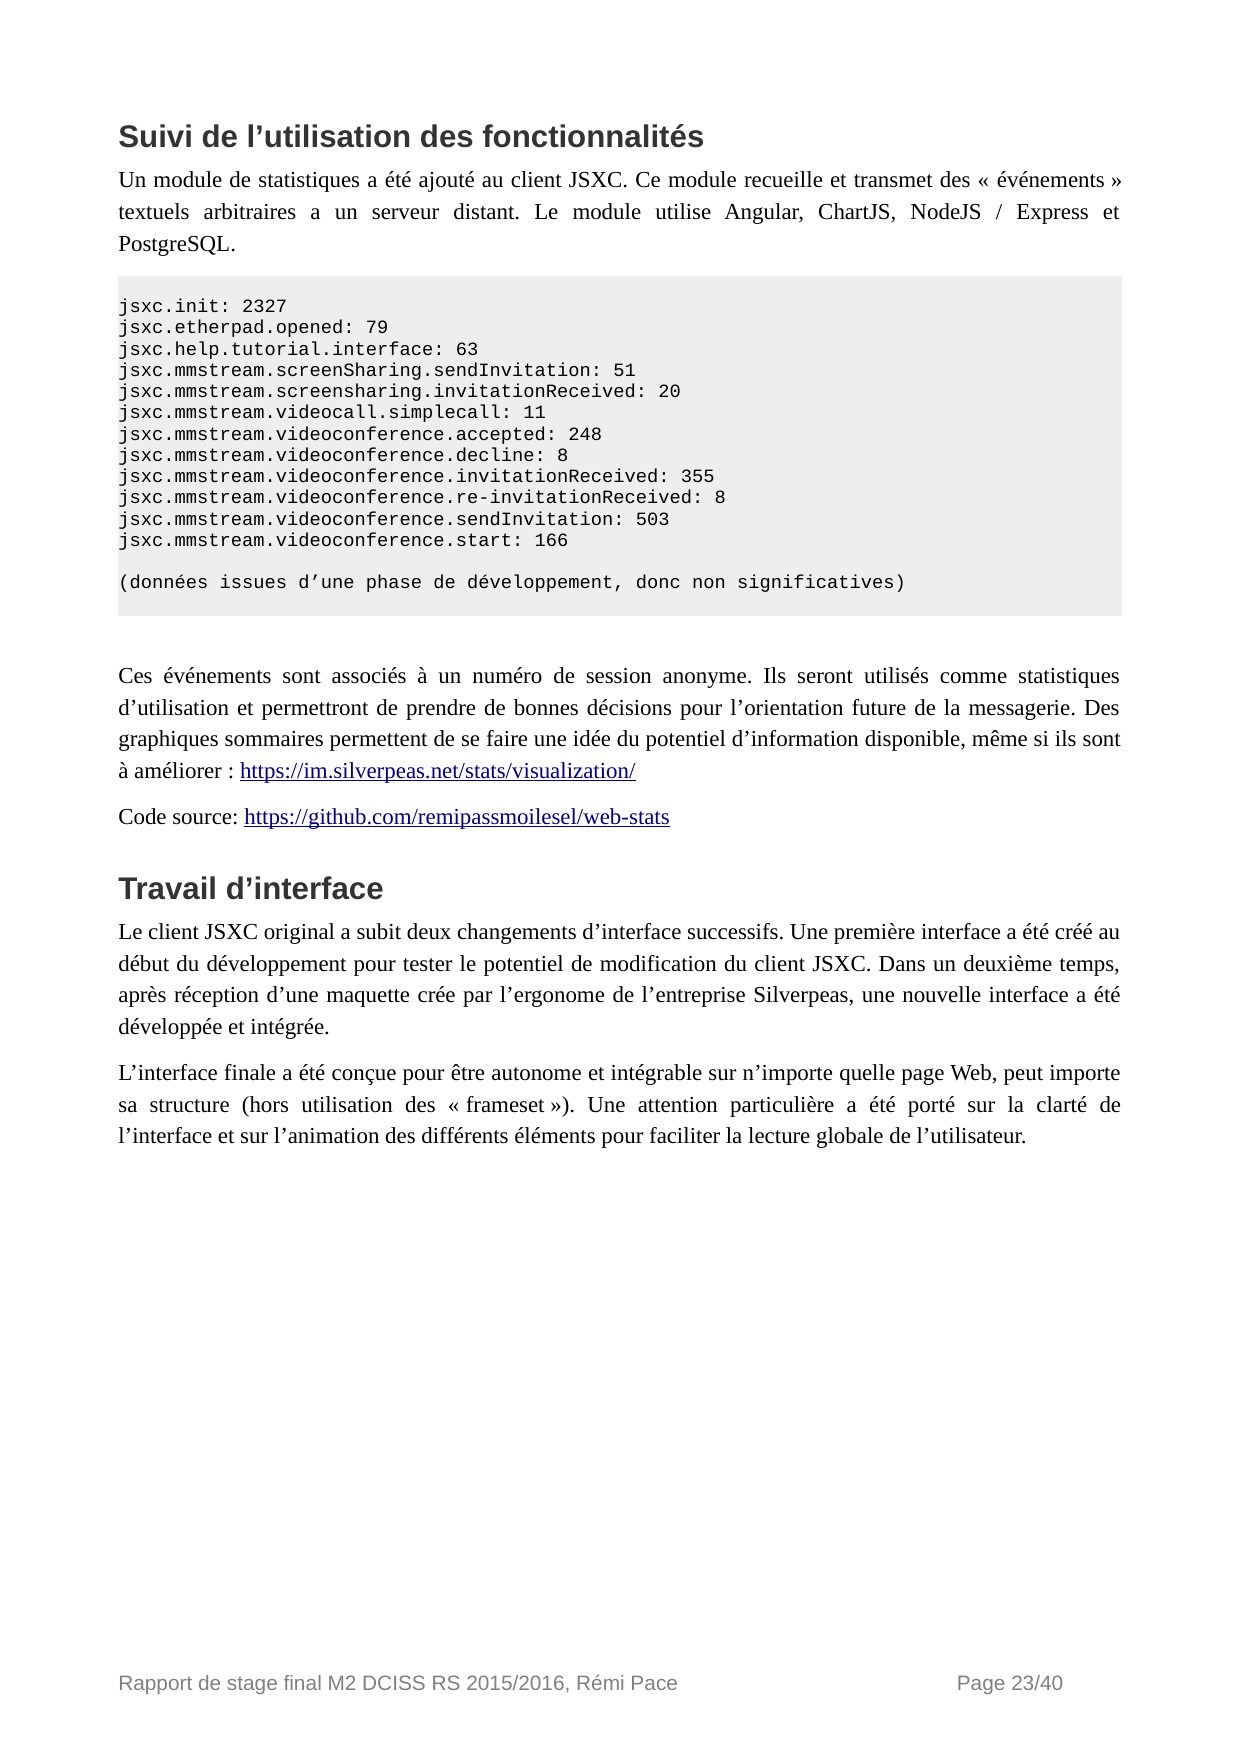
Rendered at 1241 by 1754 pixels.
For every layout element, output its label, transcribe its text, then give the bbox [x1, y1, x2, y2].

text Ces événements sont associés à un numéro de session anonyme. Ils seront utilisés comme statistiques d’utilisation et permettront de prendre de bonnes décisions pour l’orientation future de la messagerie. Des graphiques sommaires permettent de se faire une idée du potentiel d’information disponible, même si ils sont à améliorer : https://im.silverpeas.net/stats/visualization/ [118, 662, 1122, 783]
text Le client JSXC original a subit deux changements d’interface successifs. Une première interface a été créé au début du développement pour tester le potentiel de modification du client JSXC. Dans un deuxième temps, après réception d’une maquette crée par l’ergonome de l’entreprise Silverpeas, une nouvelle interface a été développée et intégrée. [118, 918, 1122, 1039]
text jsxc.mmstream.screenSharing.sendInvitation: 51 [118, 361, 1122, 382]
text jsxc.mmstream.videoconference.decline: 8 [118, 446, 1122, 467]
text Un module de statistiques a été ajouté au client JSXC. Ce module recueille et transmet des « événements » textuels arbitraires a un serveur distant. Le module utilise Angular, ChartJS, NodeJS / Express et PostgreSQL. [118, 167, 1122, 256]
text jsxc.mmstream.videocall.simplecall: 11 [118, 403, 1122, 424]
text jsxc.mmstream.videoconference.invitationReceived: 355 [118, 467, 1122, 488]
subtitle Suivi de l’utilisation des fonctionnalités [118, 118, 1122, 154]
text jsxc.init: 2327 [118, 297, 1122, 318]
text L’interface finale a été conçue pour être autonome et intégrable sur n’importe quelle page Web, peut importe sa structure (hors utilisation des « frameset »). Une attention particulière a été porté sur la clarté de l’interface et sur l’animation des différents éléments pour faciliter la lecture globale de l’utilisateur. [118, 1059, 1122, 1148]
text Code source: https://github.com/remipassmoilesel/web-stats [118, 803, 1122, 829]
text jsxc.help.tutorial.interface: 63 [118, 339, 1122, 361]
text (données issues d’une phase de développement, donc non significatives) [118, 573, 1122, 594]
text jsxc.mmstream.videoconference.accepted: 248 [118, 424, 1122, 446]
text jsxc.mmstream.videoconference.start: 166 [118, 531, 1122, 552]
text jsxc.mmstream.videoconference.sendInvitation: 503 [118, 509, 1122, 531]
text jsxc.etherpad.opened: 79 [118, 318, 1122, 339]
text jsxc.mmstream.screensharing.invitationReceived: 20 [118, 382, 1122, 403]
text jsxc.mmstream.videoconference.re-invitationReceived: 8 [118, 488, 1122, 509]
subtitle Travail d’interface [118, 870, 1122, 906]
